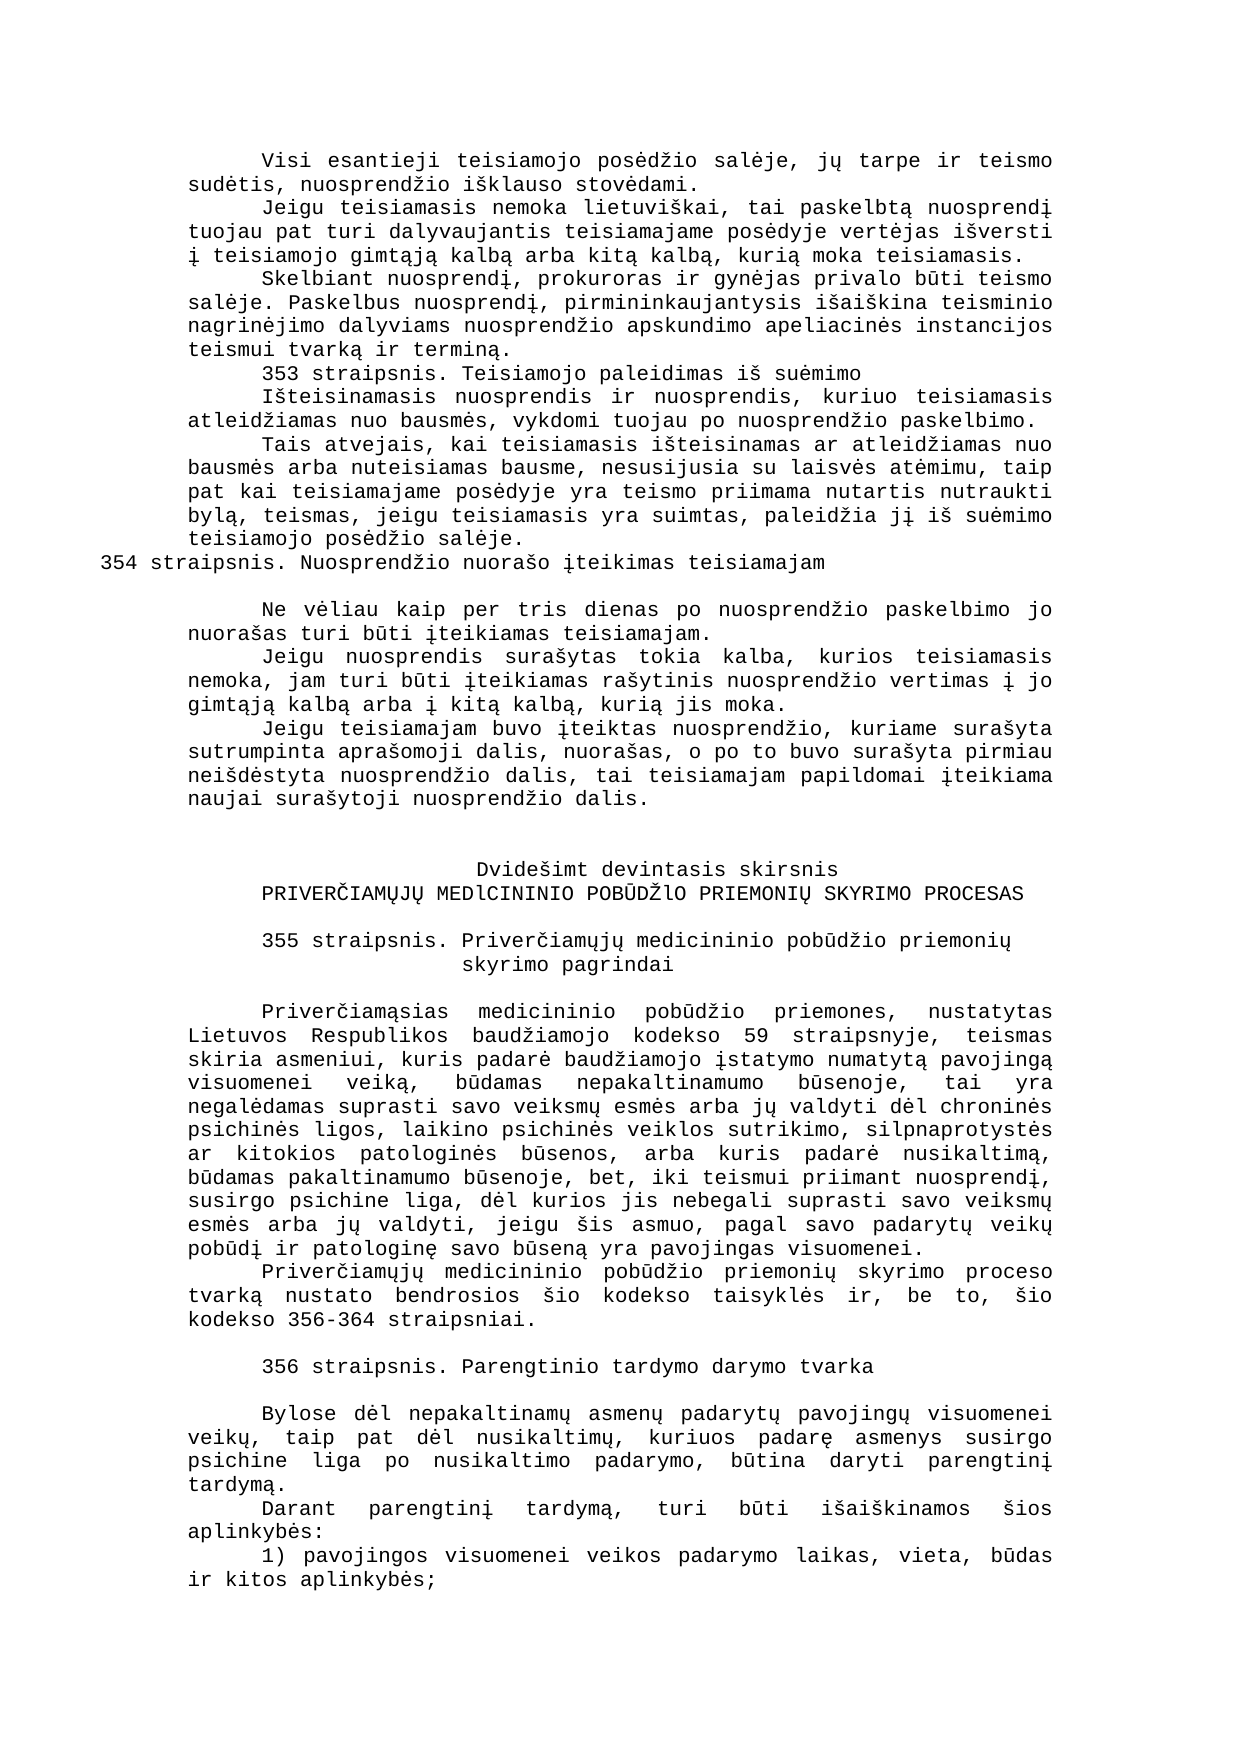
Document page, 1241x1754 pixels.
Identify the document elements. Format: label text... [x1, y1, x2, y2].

text 354 straipsnis. Nuosprendžio nuorašo įteikimas teisiamajam [100, 552, 1053, 576]
text Darant parengtinį tardymą, turi būti išaiškinamos šios aplinkybės: [187, 1498, 1053, 1545]
text Jeigu nuosprendis surašytas tokia kalba, kurios teisiamasis nemoka, jam turi būti įteikiamas rašytinis nuosprendžio vertimas į jo gimtąją kalbą arba į kitą kalbą, kurią jis moka. [187, 647, 1053, 717]
text 1) pavojingos visuomenei veikos padarymo laikas, vieta, būdas ir kitos aplinkybės; [187, 1545, 1053, 1592]
text Priverčiamąsias medicininio pobūdžio priemones, nustatytas Lietuvos Respublikos baudžiamojo kodekso 59 straipsnyje, teismas skiria asmeniui, kuris padarė baudžiamojo įstatymo numatytą pavojingą visuomenei veiką, būdamas nepakaltinamumo būsenoje, tai yra negalėdamas suprasti savo veiksmų esmės arba jų valdyti dėl chroninės psichinės ligos, laikino psichinės veiklos sutrikimo, silpnaprotystės ar kitokios patologinės būsenos, arba kuris padarė nusikaltimą, būdamas pakaltinamumo būsenoje, bet, iki teismui priimant nuosprendį, susirgo psichine liga, dėl kurios jis nebegali suprasti savo veiksmų esmės arba jų valdyti, jeigu šis asmuo, pagal savo padarytų veikų pobūdį ir patologinę savo būseną yra pavojingas visuomenei. [187, 1001, 1053, 1261]
text Skelbiant nuosprendį, prokuroras ir gynėjas privalo būti teismo salėje. Paskelbus nuosprendį, pirmininkaujantysis išaiškina teisminio nagrinėjimo dalyviams nuosprendžio apskundimo apeliacinės instancijos teismui tvarką ir terminą. [187, 268, 1053, 363]
text skyrimo pagrindai [187, 954, 1053, 978]
text 355 straipsnis. Priverčiamųjų medicininio pobūdžio priemonių [187, 930, 1053, 954]
text Jeigu teisiamajam buvo įteiktas nuosprendžio, kuriame surašyta sutrumpinta aprašomoji dalis, nuorašas, o po to buvo surašyta pirmiau neišdėstyta nuosprendžio dalis, tai teisiamajam papildomai įteikiama naujai surašytoji nuosprendžio dalis. [187, 717, 1053, 812]
text Ne vėliau kaip per tris dienas po nuosprendžio paskelbimo jo nuorašas turi būti įteikiamas teisiamajam. [187, 599, 1053, 647]
text Jeigu teisiamasis nemoka lietuviškai, tai paskelbtą nuosprendį tuojau pat turi dalyvaujantis teisiamajame posėdyje vertėjas išversti į teisiamojo gimtąją kalbą arba kitą kalbą, kurią moka teisiamasis. [187, 197, 1053, 268]
text Tais atvejais, kai teisiamasis išteisinamas ar atleidžiamas nuo bausmės arba nuteisiamas bausme, nesusijusia su laisvės atėmimu, taip pat kai teisiamajame posėdyje yra teismo priimama nutartis nutraukti bylą, teismas, jeigu teisiamasis yra suimtas, paleidžia jį iš suėmimo teisiamojo posėdžio salėje. [187, 434, 1053, 552]
text Bylose dėl nepakaltinamų asmenų padarytų pavojingų visuomenei veikų, taip pat dėl nusikaltimų, kuriuos padarę asmenys susirgo psichine liga po nusikaltimo padarymo, būtina daryti parengtinį tardymą. [187, 1403, 1053, 1498]
text PRIVERČIAMŲJŲ MEDlCININIO POBŪDŽlO PRIEMONIŲ SKYRIMO PROCESAS [187, 883, 1053, 907]
text Dvidešimt devintasis skirsnis [187, 859, 1053, 883]
text Visi esantieji teisiamojo posėdžio salėje, jų tarpe ir teismo sudėtis, nuosprendžio išklauso stovėdami. [187, 150, 1053, 197]
text Išteisinamasis nuosprendis ir nuosprendis, kuriuo teisiamasis atleidžiamas nuo bausmės, vykdomi tuojau po nuosprendžio paskelbimo. [187, 386, 1053, 434]
text Priverčiamųjų medicininio pobūdžio priemonių skyrimo proceso tvarką nustato bendrosios šio kodekso taisyklės ir, be to, šio kodekso 356-364 straipsniai. [187, 1261, 1053, 1332]
text 356 straipsnis. Parengtinio tardymo darymo tvarka [187, 1356, 1053, 1379]
text 353 straipsnis. Teisiamojo paleidimas iš suėmimo [187, 363, 1053, 386]
